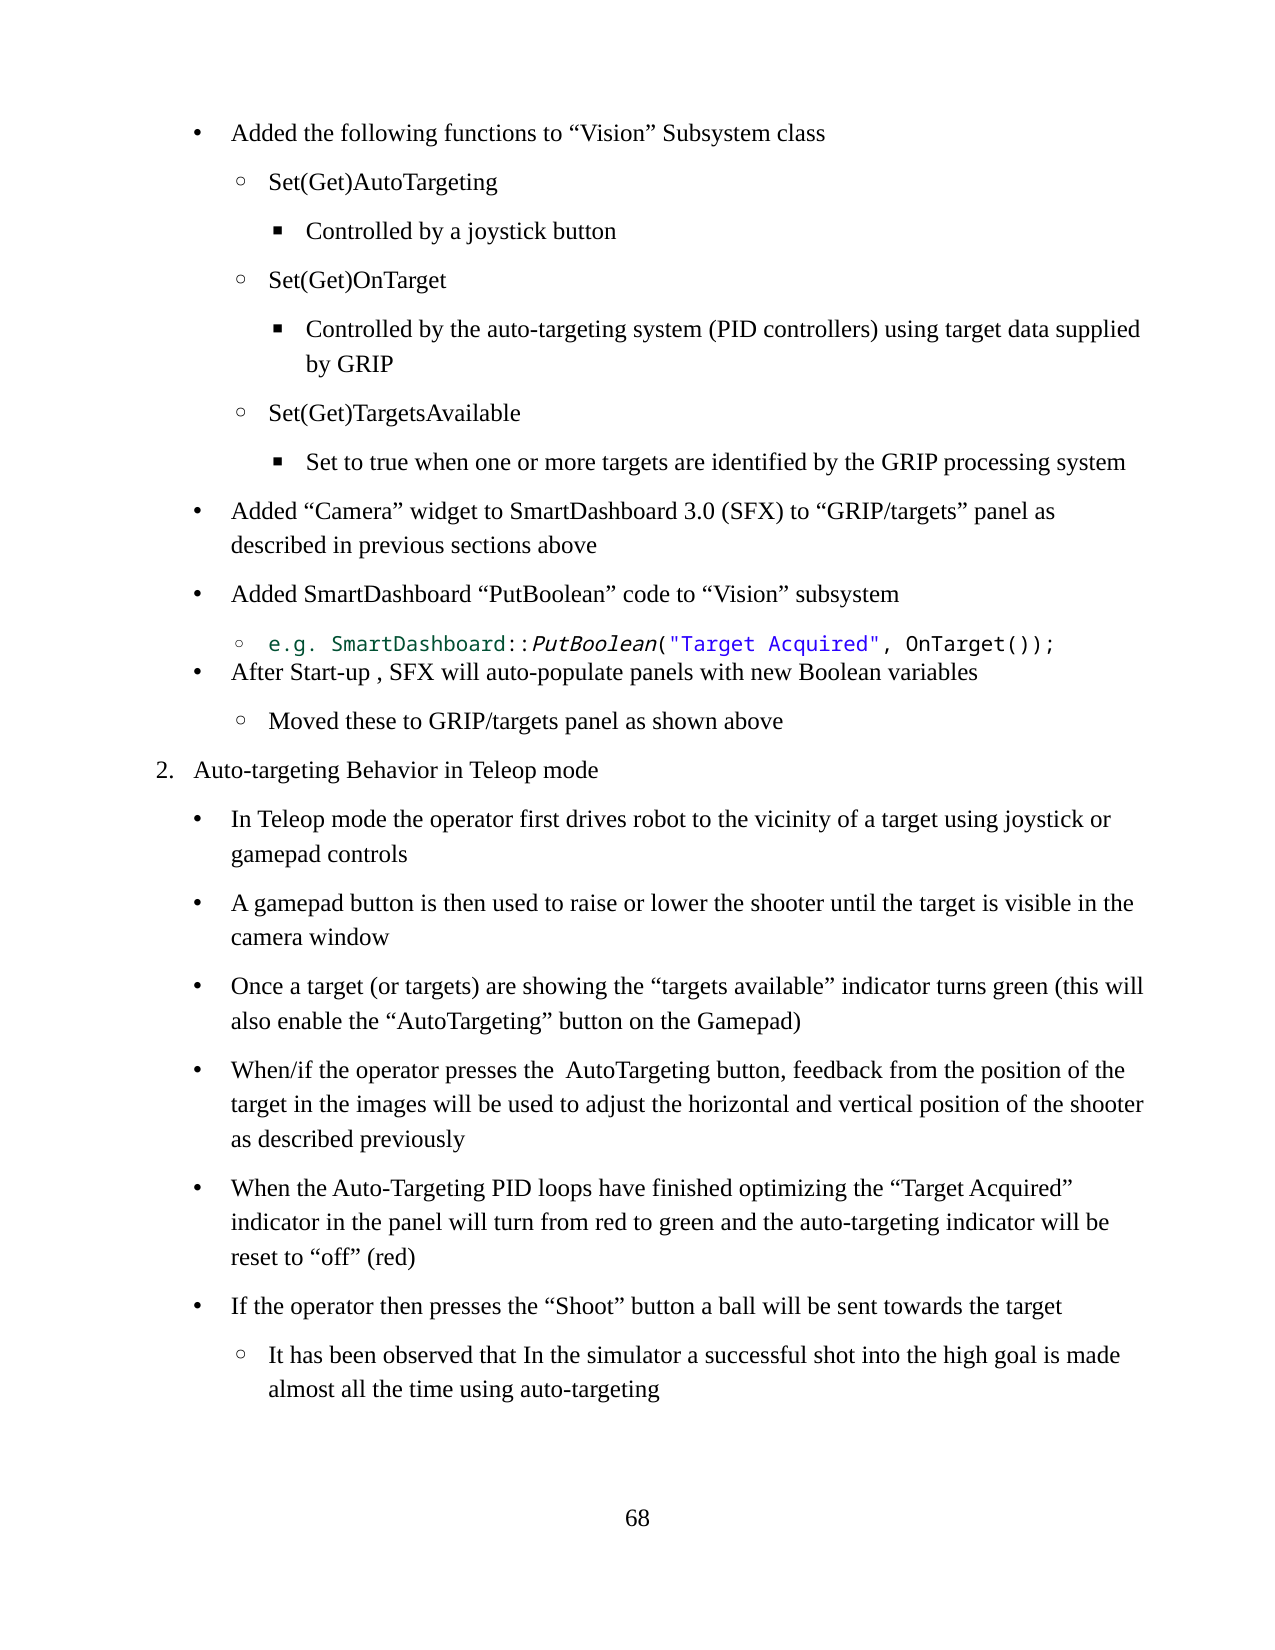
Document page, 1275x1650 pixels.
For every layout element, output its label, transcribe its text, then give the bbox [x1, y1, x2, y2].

list Added “Camera” widget to SmartDashboard 3.0 (SFX) to “GRIP/targets” panel as described in previous sections above [193, 496, 1157, 559]
list Set(Get)AutoTargeting [231, 167, 1157, 196]
list It has been observed that In the simulator a successful shot into the high goal is made almost all the time using auto-targeting [231, 1340, 1157, 1403]
list Controlled by the auto-targeting system (PID controllers) using target data supplied by GRIP [268, 314, 1157, 378]
list Added the following functions to “Vision” Subsystem class [193, 118, 1157, 147]
list A gamepad button is then used to raise or lower the shooter until the target is visible in the camera window [193, 888, 1157, 951]
list In Teleop mode the operator first drives robot to the vicinity of a target using joystick or gamepad controls [193, 804, 1157, 867]
list Once a target (or targets) are showing the “targets available” indicator turns green (this will also enable the “AutoTargeting” button on the Gamepad) [193, 971, 1157, 1034]
list After Start-up , SFX will auto-populate panels with new Boolean variables [193, 657, 1157, 686]
list If the operator then presses the “Shoot” button a ball will be sent towards the target [193, 1291, 1157, 1320]
list When the Auto-Targeting PID loops have finished optimizing the “Target Acquired” indicator in the panel will turn from red to green and the auto-targeting indicator will be reset to “off” (red) [193, 1173, 1157, 1271]
list Set to true when one or more targets are identified by the GRIP processing system [268, 447, 1157, 476]
list Set(Get)OnTarget [231, 265, 1157, 294]
list Set(Get)TargetsAvailable [231, 398, 1157, 427]
list Moved these to GRIP/targets panel as shown above [231, 706, 1157, 735]
list Added SmartDashboard “PutBoolean” code to “Vision” subsystem [193, 579, 1157, 608]
list e.g. SmartDashboard::PutBoolean("Target Acquired", OnTarget()); [231, 629, 1157, 657]
list Auto-targeting Behavior in Teleop mode [156, 755, 1157, 784]
list Controlled by a joystick button [268, 216, 1157, 245]
list When/if the operator presses the AutoTargeting button, feedback from the position of the target in the images will be used to adjust the horizontal and vertical position of the shooter as described previously [193, 1055, 1157, 1153]
